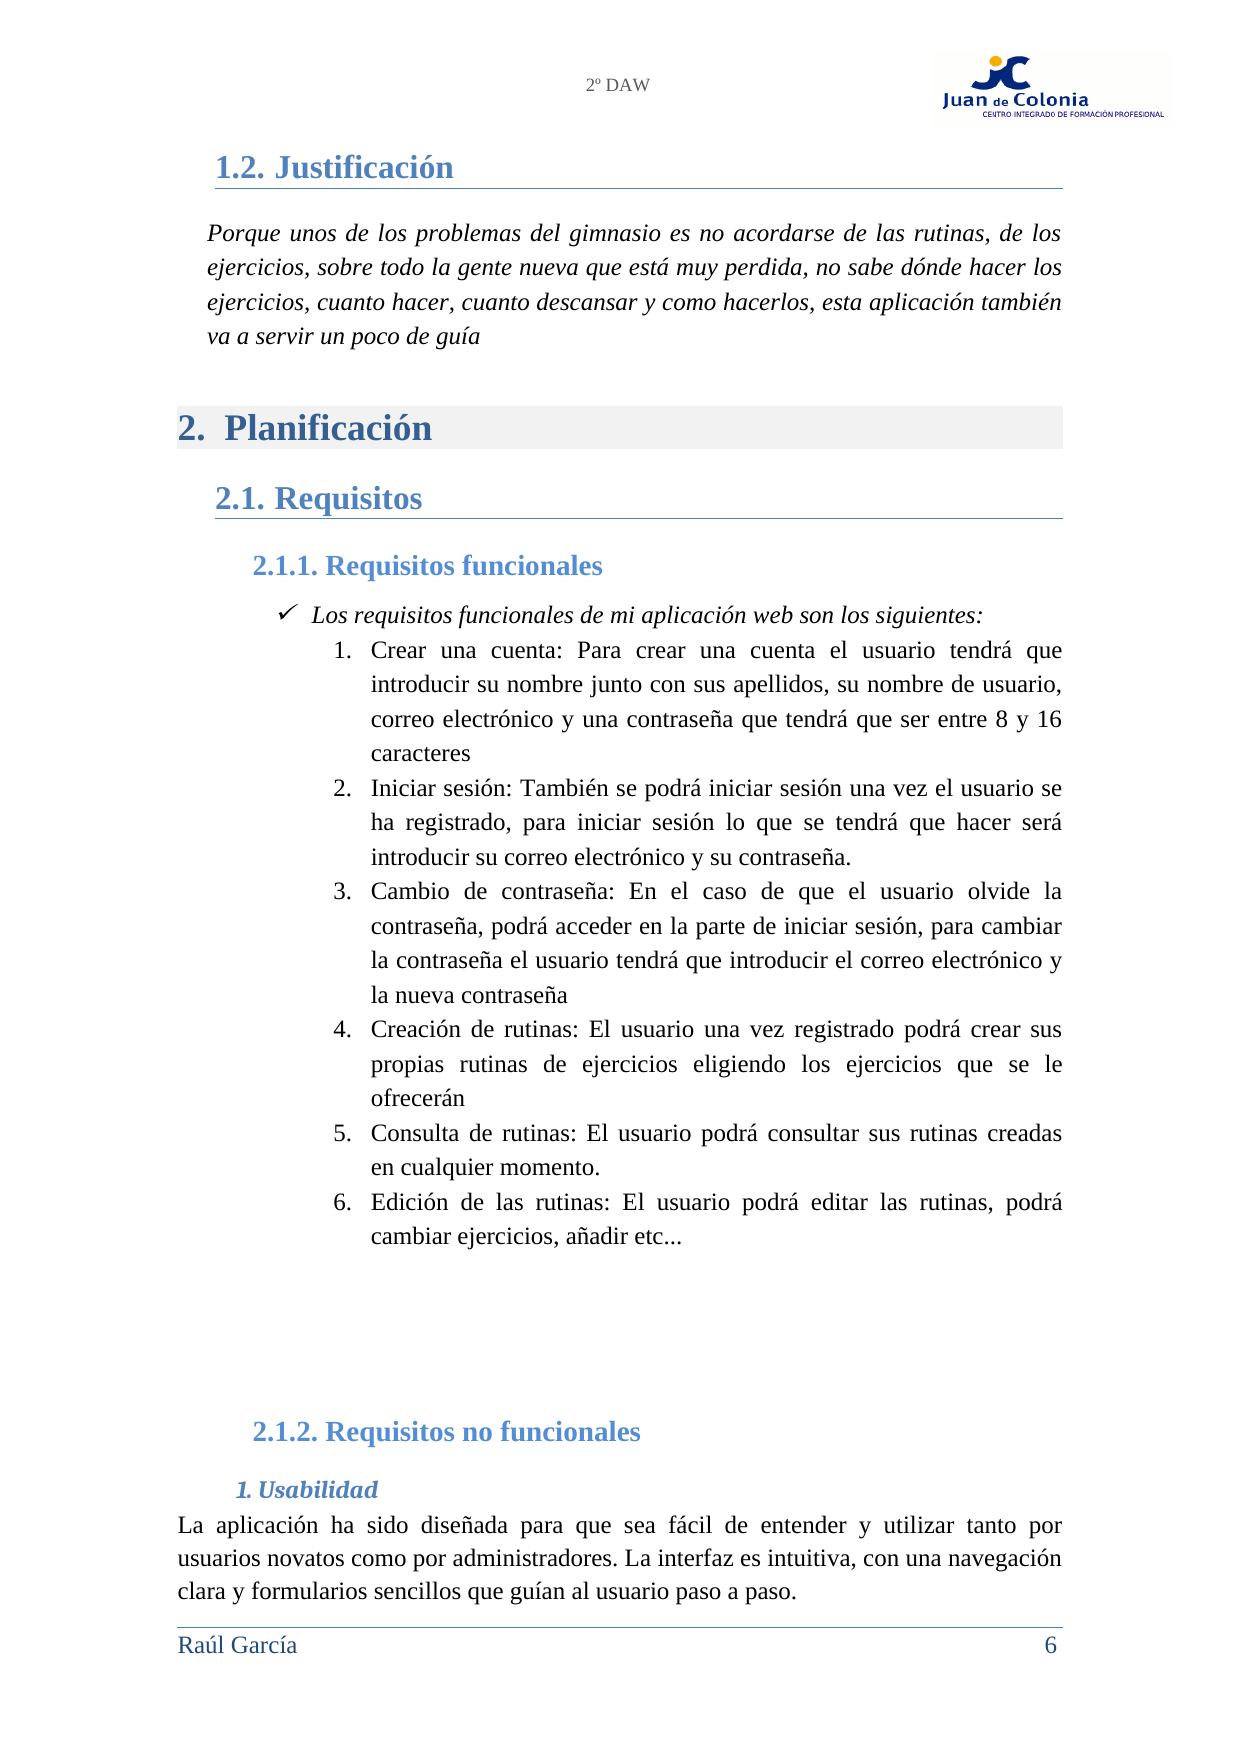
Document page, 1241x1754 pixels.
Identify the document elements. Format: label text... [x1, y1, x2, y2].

list Crear una cuenta: Para crear una cuenta el usuario tendrá que introducir su nombre junto con sus apellidos, su nombre de usuario, correo electrónico y una contraseña que tendrá que ser entre 8 y 16 caracteres [333, 635, 1063, 767]
subtitle Requisitos funcionales [252, 548, 1063, 581]
subtitle Planificación [177, 406, 1063, 449]
list Creación de rutinas: El usuario una vez registrado podrá crear sus propias rutinas de ejercicios eligiendo los ejercicios que se le ofrecerán [333, 1014, 1063, 1112]
list Cambio de contraseña: En el caso de que el usuario olvide la contraseña, podrá acceder en la parte de iniciar sesión, para cambiar la contraseña el usuario tendrá que introducir el correo electrónico y la nueva contraseña [333, 876, 1063, 1009]
list Los requisitos funcionales de mi aplicación web son los siguientes: [274, 601, 1063, 629]
subtitle Justificación [215, 148, 1063, 188]
subtitle Requisitos [215, 478, 1063, 518]
list Consulta de rutinas: El usuario podrá consultar sus rutinas creadas en cualquier momento. [333, 1118, 1063, 1181]
picture [933, 51, 1175, 126]
text La aplicación ha sido diseñada para que sea fácil de entender y utilizar tanto por usuarios novatos como por administradores. La interfaz es intuitiva, con una navegación clara y formularios sencillos que guían al usuario paso a paso. [177, 1510, 1063, 1605]
list Iniciar sesión: También se podrá iniciar sesión una vez el usuario se ha registrado, para iniciar sesión lo que se tendrá que hacer será introducir su correo electrónico y su contraseña. [333, 773, 1063, 871]
subtitle Requisitos no funcionales [252, 1414, 1063, 1448]
subtitle 1. Usabilidad [236, 1476, 1063, 1504]
text Porque unos de los problemas del gimnasio es no acordarse de las rutinas, de los ejercicios, sobre todo la gente nueva que está muy perdida, no sabe dónde hacer los ejercicios, cuanto hacer, cuanto descansar y como hacerlos, esta aplicación también va a servir un poco de guía [207, 218, 1063, 350]
list Edición de las rutinas: El usuario podrá editar las rutinas, podrá cambiar ejercicios, añadir etc... [333, 1187, 1063, 1250]
